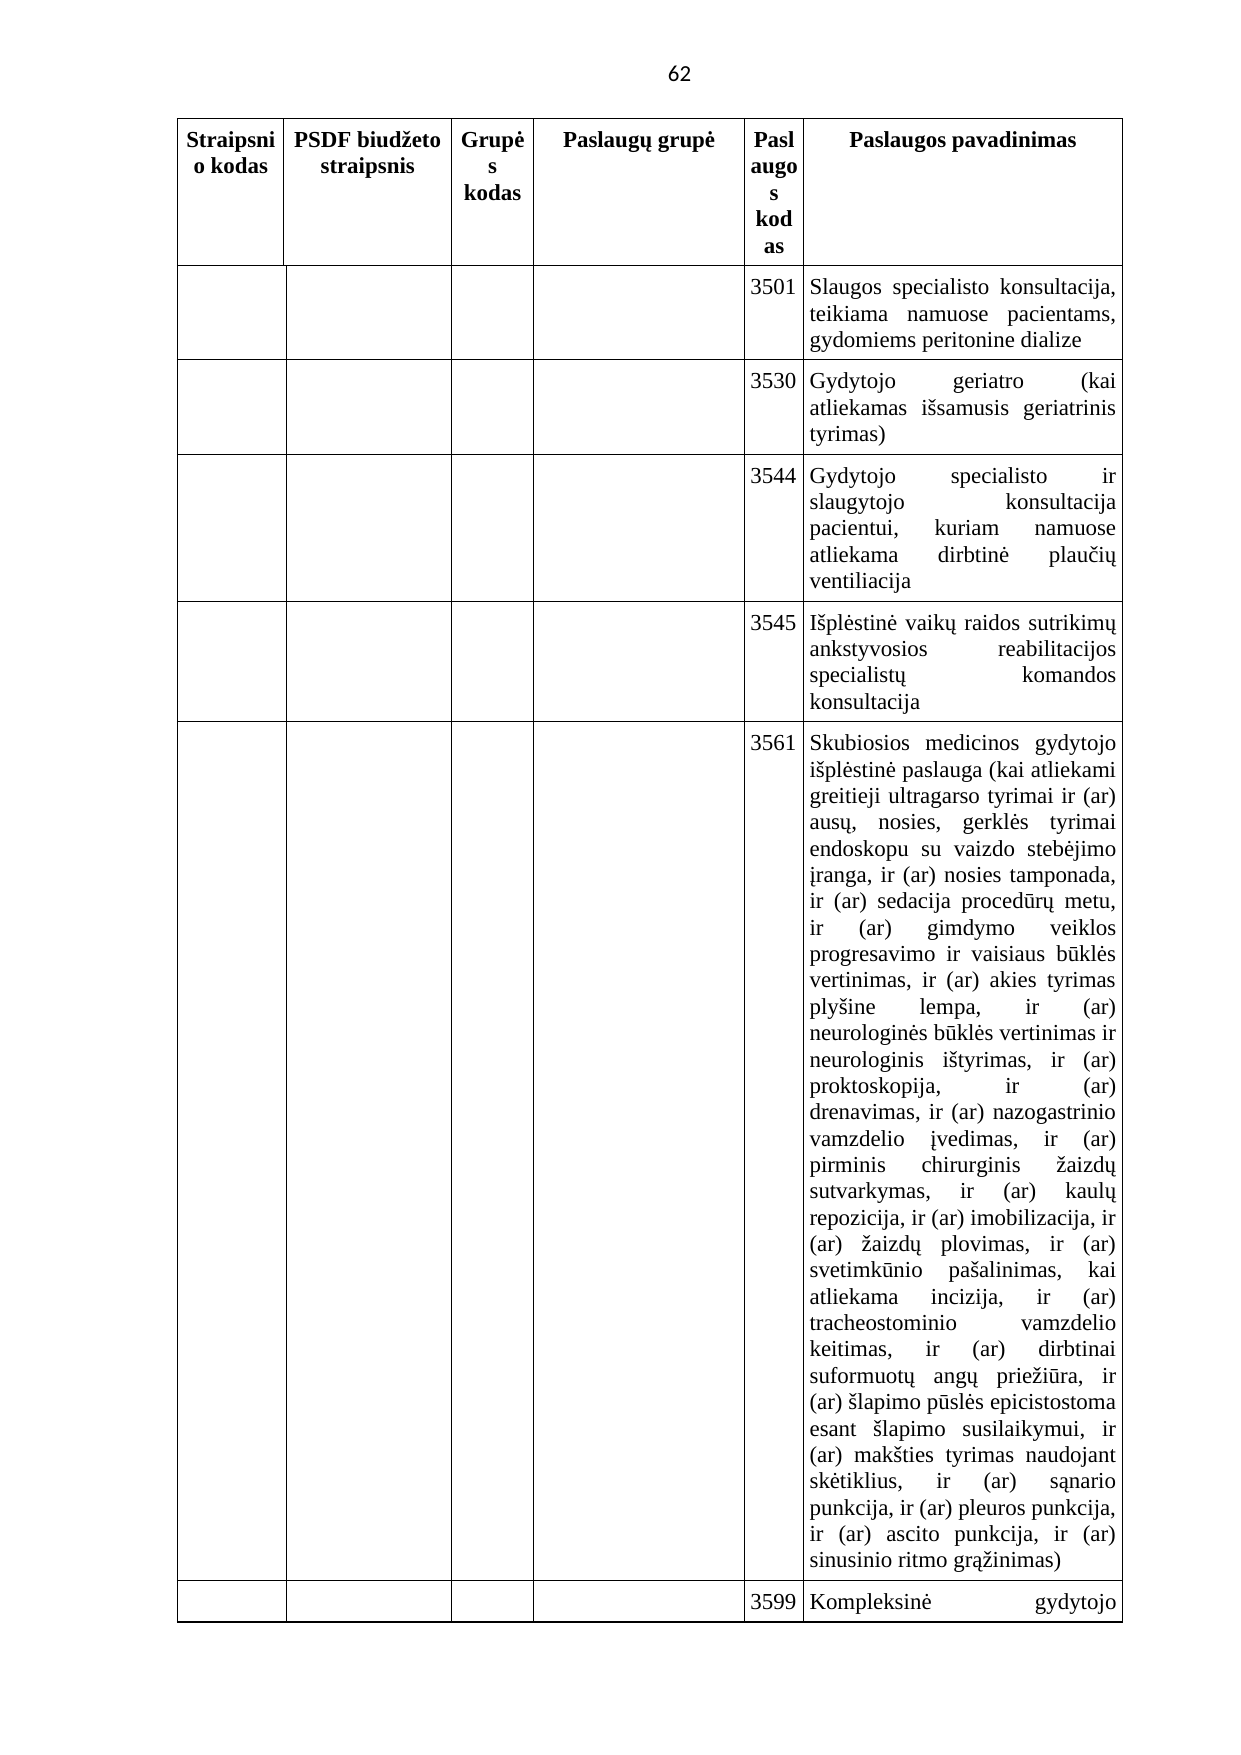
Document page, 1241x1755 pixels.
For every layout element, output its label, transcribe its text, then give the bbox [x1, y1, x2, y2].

table_cell [452, 722, 533, 1580]
table_cell [178, 266, 286, 359]
table_cell 3501 [745, 266, 803, 359]
table_cell [287, 266, 451, 359]
table_cell Išplėstinė vaikų raidos sutrikimų ankstyvosios reabilitacijos specialistų komandos konsultacija [804, 602, 1122, 721]
table_cell Slaugos specialisto konsultacija, teikiama namuose pacientams, gydomiems peritonine dialize [804, 266, 1122, 359]
table_cell [452, 266, 533, 359]
table_cell [178, 722, 286, 1580]
table_cell [452, 602, 533, 721]
table_cell Kompleksinė gydytojo [804, 1581, 1122, 1621]
table_cell [287, 360, 451, 454]
table_cell [178, 1581, 286, 1621]
table_cell [452, 455, 533, 601]
table_cell Skubiosios medicinos gydytojo išplėstinė paslauga (kai atliekami greitieji ultragarso tyrimai ir (ar) ausų, nosies, gerklės tyrimai endoskopu su vaizdo stebėjimo įranga, ir (ar) nosies tamponada, ir (ar) sedacija procedūrų metu, ir (ar) gimdymo veiklos progresavimo ir vaisiaus būklės vertinimas, ir (ar) akies tyrimas plyšine lempa, ir (ar) neurologinės būklės vertinimas ir neurologinis ištyrimas, ir (ar) proktoskopija, ir (ar) drenavimas, ir (ar) nazogastrinio vamzdelio įvedimas, ir (ar) pirminis chirurginis žaizdų sutvarkymas, ir (ar) kaulų repozicija, ir (ar) imobilizacija, ir (ar) žaizdų plovimas, ir (ar) svetimkūnio pašalinimas, kai atliekama incizija, ir (ar) tracheostominio vamzdelio keitimas, ir (ar) dirbtinai suformuotų angų priežiūra, ir (ar) šlapimo pūslės epicistostoma esant šlapimo susilaikymui, ir (ar) makšties tyrimas naudojant skėtiklius, ir (ar) sąnario punkcija, ir (ar) pleuros punkcija, ir (ar) ascito punkcija, ir (ar) sinusinio ritmo grąžinimas) [804, 722, 1122, 1580]
table_header Straipsnio kodas [178, 119, 283, 265]
table_cell 3530 [745, 360, 803, 454]
table_cell Gydytojo geriatro (kai atliekamas išsamusis geriatrinis tyrimas) [804, 360, 1122, 454]
table_cell [178, 455, 286, 601]
table_header Paslaugų grupė [534, 119, 744, 265]
table_cell [534, 266, 744, 359]
table_cell [452, 360, 533, 454]
table_cell [534, 360, 744, 454]
table_cell [287, 455, 451, 601]
table_cell 3561 [745, 722, 803, 1580]
table_cell [452, 1581, 533, 1621]
table_cell 3599 [745, 1581, 803, 1621]
table_header PSDF biudžeto straipsnis [284, 119, 451, 265]
table_cell [287, 722, 451, 1580]
table_cell 3544 [745, 455, 803, 601]
table_cell [534, 602, 744, 721]
table_header Paslaugos pavadinimas [804, 119, 1122, 265]
table_header Grupės kodas [452, 119, 533, 265]
table_cell [534, 722, 744, 1580]
table_cell Gydytojo specialisto ir slaugytojo konsultacija pacientui, kuriam namuose atliekama dirbtinė plaučių ventiliacija [804, 455, 1122, 601]
table_cell [534, 1581, 744, 1621]
table_cell [178, 602, 286, 721]
table_header Paslaugos kodas [745, 119, 803, 265]
table_cell [534, 455, 744, 601]
table_cell [287, 1581, 451, 1621]
table_cell [178, 360, 286, 454]
table_cell [287, 602, 451, 721]
table_cell 3545 [745, 602, 803, 721]
